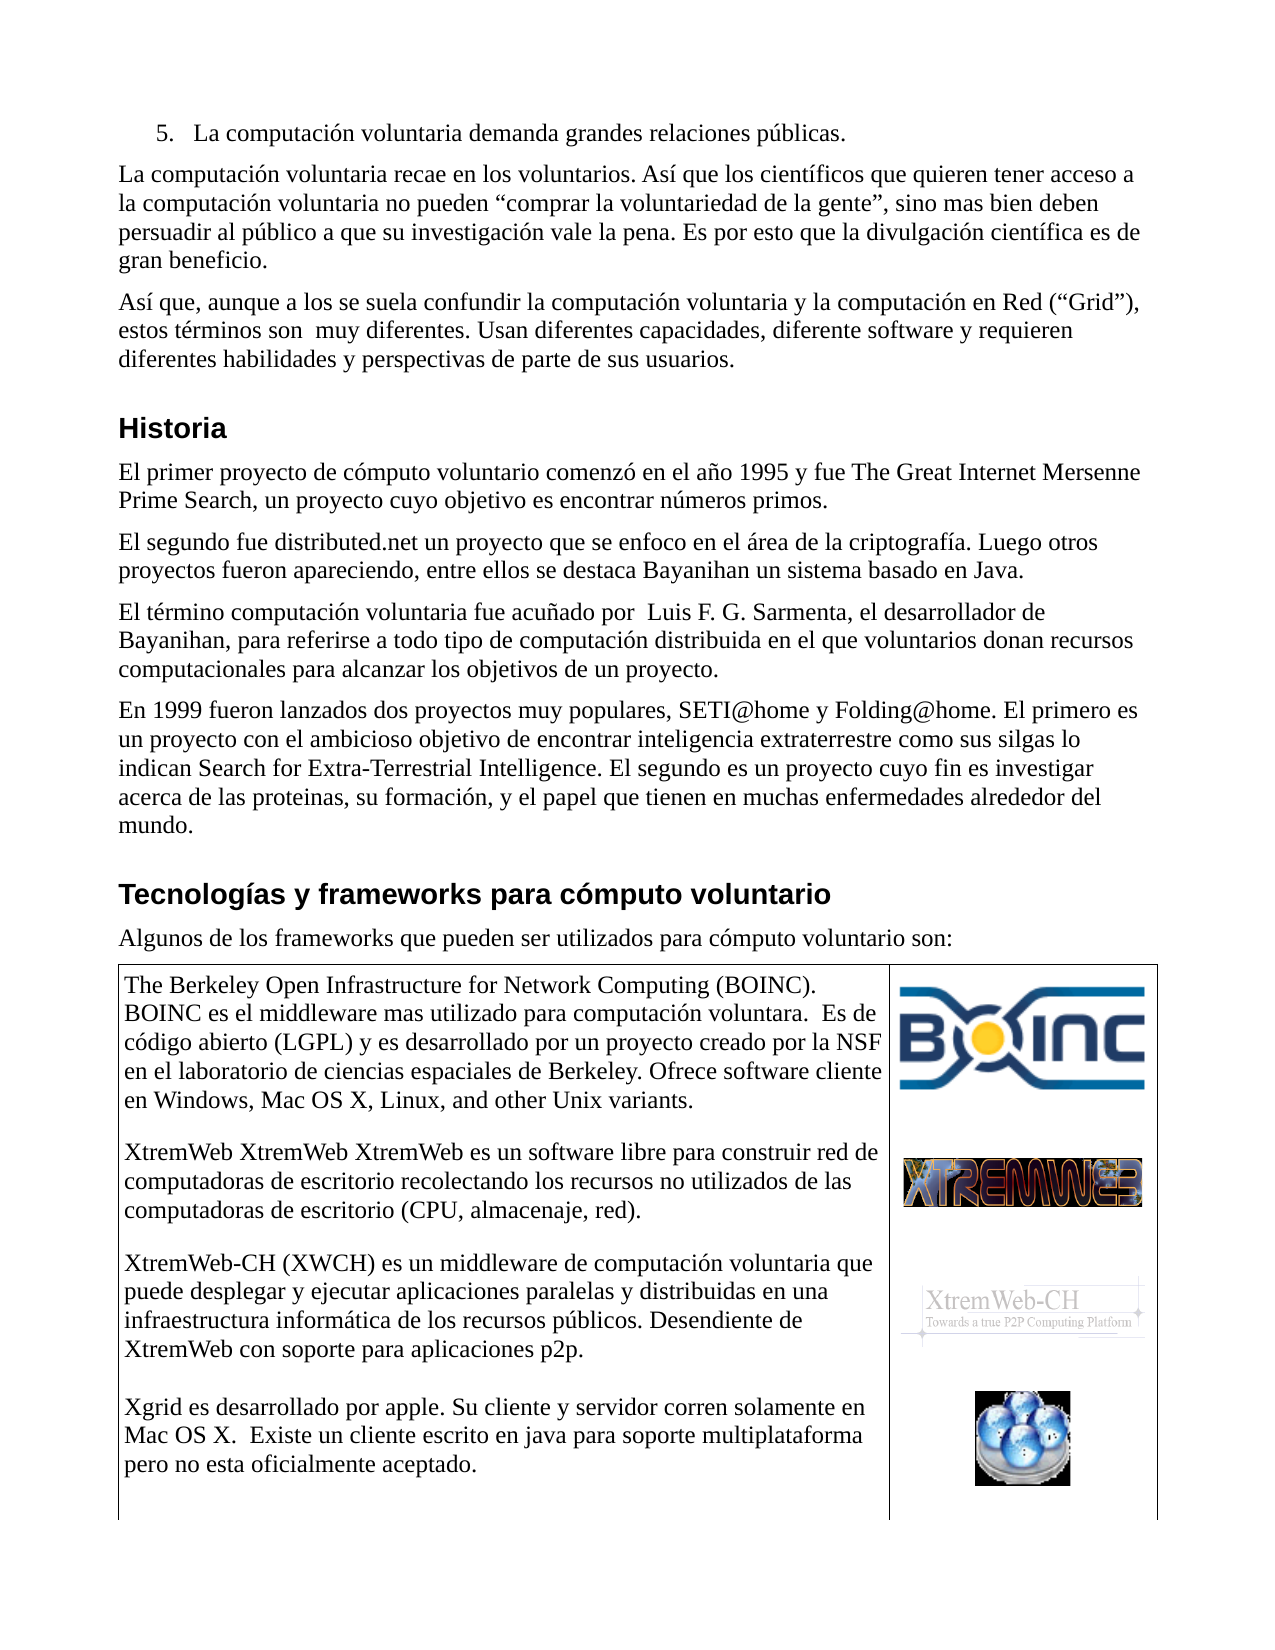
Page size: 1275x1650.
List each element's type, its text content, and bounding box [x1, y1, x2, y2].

picture [903, 1158, 1143, 1207]
subtitle Historia [118, 411, 1157, 444]
picture [900, 1276, 1145, 1352]
subtitle Tecnologías y frameworks para cómputo voluntario [118, 877, 1157, 910]
table_cell [890, 1386, 1157, 1520]
text El término computación voluntaria fue acuñado por Luis F. G. Sarmenta, el desarrollador de Bayanihan, para referirse a todo tipo de computación distribuida en el que voluntarios donan recursos computacionales para alcanzar los objetivos de un proyecto. [118, 597, 1157, 683]
picture [894, 981, 1151, 1096]
table_header [890, 965, 1157, 1132]
list La computación voluntaria demanda grandes relaciones públicas. [156, 118, 1157, 147]
table_cell XtremWeb-CH (XWCH) es un middleware de computación voluntaria que puede desplegar y ejecutar aplicaciones paralelas y distribuidas en una infraestructura informática de los recursos públicos. Desendiente de XtremWeb con soporte para aplicaciones p2p. [119, 1242, 889, 1386]
text El segundo fue distributed.net un proyecto que se enfoco en el área de la criptografía. Luego otros proyectos fueron apareciendo, entre ellos se destaca Bayanihan un sistema basado en Java. [118, 527, 1157, 584]
text El primer proyecto de cómputo voluntario comenzó en el año 1995 y fue The Great Internet Mersenne Prime Search, un proyecto cuyo objetivo es encontrar números primos. [118, 457, 1157, 514]
table_cell [890, 1132, 1157, 1242]
text Algunos de los frameworks que pueden ser utilizados para cómputo voluntario son: [118, 923, 1157, 951]
table_cell XtremWeb XtremWeb XtremWeb es un software libre para construir red de computadoras de escritorio recolectando los recursos no utilizados de las computadoras de escritorio (CPU, almacenaje, red). [119, 1132, 889, 1242]
text Así que, aunque a los se suela confundir la computación voluntaria y la computación en Red (“Grid”), estos términos son muy diferentes. Usan diferentes capacidades, diferente software y requieren diferentes habilidades y perspectivas de parte de sus usuarios. [118, 287, 1157, 373]
table_header The Berkeley Open Infrastructure for Network Computing (BOINC). BOINC es el middleware mas utilizado para computación voluntara. Es de código abierto (LGPL) y es desarrollado por un proyecto creado por la NSF en el laboratorio de ciencias espaciales de Berkeley. Ofrece software cliente en Windows, Mac OS X, Linux, and other Unix variants. [119, 965, 889, 1132]
text La computación voluntaria recae en los voluntarios. Así que los científicos que quieren tener acceso a la computación voluntaria no pueden “comprar la voluntariedad de la gente”, sino mas bien deben persuadir al público a que su investigación vale la pena. Es por esto que la divulgación científica es de gran beneficio. [118, 159, 1157, 274]
table_cell Xgrid es desarrollado por apple. Su cliente y servidor corren solamente en Mac OS X. Existe un cliente escrito en java para soporte multiplataforma pero no esta oficialmente aceptado. [119, 1386, 889, 1520]
table_cell [890, 1242, 1157, 1386]
text En 1999 fueron lanzados dos proyectos muy populares, SETI@home y Folding@home. El primero es un proyecto con el ambicioso objetivo de encontrar inteligencia extraterrestre como sus silgas lo indican Search for Extra-Terrestrial Intelligence. El segundo es un proyecto cuyo fin es investigar acerca de las proteinas, su formación, y el papel que tienen en muchas enfermedades alrededor del mundo. [118, 695, 1157, 839]
picture [975, 1391, 1071, 1486]
